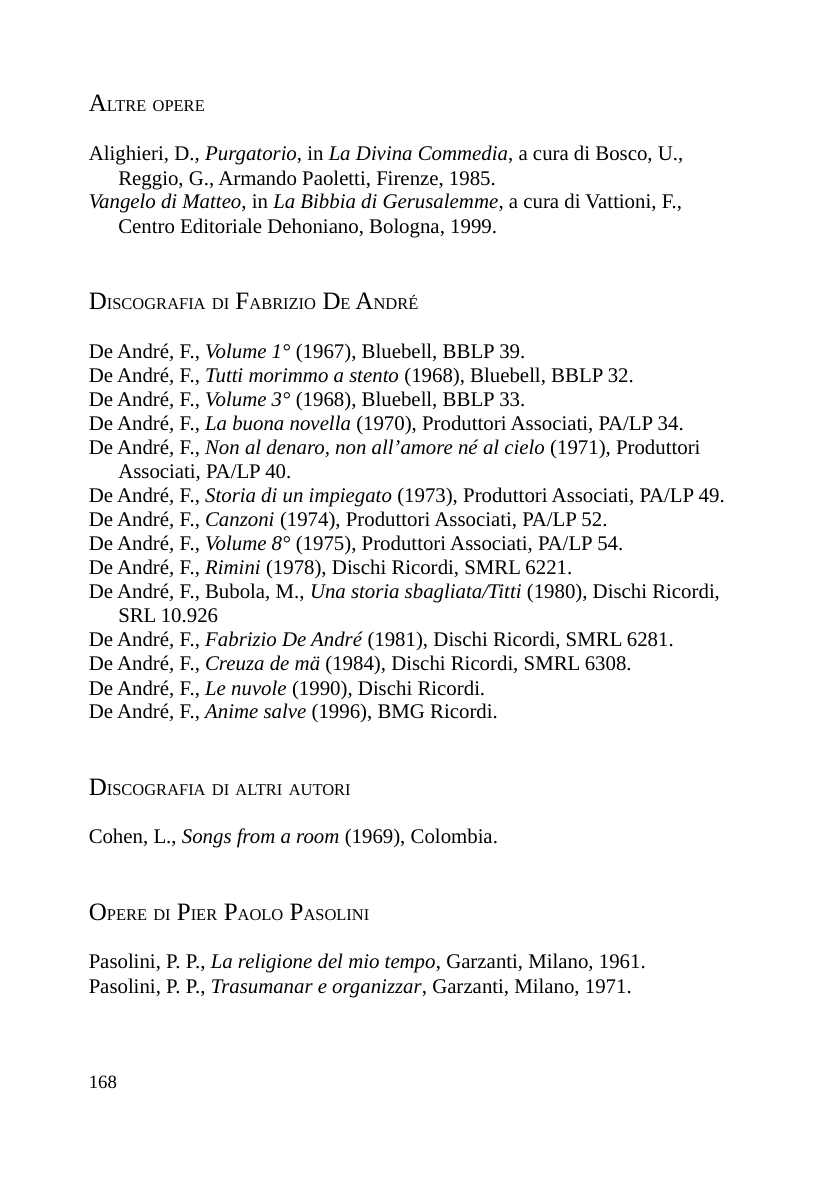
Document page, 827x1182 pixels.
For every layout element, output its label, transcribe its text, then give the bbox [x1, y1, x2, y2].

text De André, F., Le nuvole (1990), Dischi Ricordi. [88, 675, 738, 699]
text Opere di Pier Paolo Pasolini [88, 897, 738, 925]
text Discografia di altri autori [88, 772, 738, 800]
text De André, F., Creuza de mä (1984), Dischi Ricordi, SMRL 6308. [88, 651, 738, 675]
text De André, F., Tutti morimmo a stento (1968), Bluebell, BBLP 32. [88, 363, 738, 387]
text De André, F., Bubola, M., Una storia sbagliata/Titti (1980), Dischi Ricordi, SRL 10.926 [88, 579, 738, 627]
text Discografia di Fabrizio De André [88, 286, 738, 314]
text Pasolini, P. P., Trasumanar e organizzar, Garzanti, Milano, 1971. [88, 973, 738, 998]
text De André, F., Volume 8° (1975), Produttori Associati, PA/LP 54. [88, 531, 738, 555]
text Altre opere [88, 88, 738, 117]
text De André, F., Rimini (1978), Dischi Ricordi, SMRL 6221. [88, 555, 738, 579]
text Alighieri, D., Purgatorio, in La Divina Commedia, a cura di Bosco, U., Reggio, G., Armando Paoletti, Firenze, 1985. [88, 141, 738, 189]
text De André, F., Anime salve (1996), BMG Ricordi. [88, 699, 738, 723]
text De André, F., Non al denaro, non all’amore né al cielo (1971), Produttori Associati, PA/LP 40. [88, 435, 738, 483]
text De André, F., Fabrizio De André (1981), Dischi Ricordi, SMRL 6281. [88, 627, 738, 651]
text Pasolini, P. P., La religione del mio tempo, Garzanti, Milano, 1961. [88, 949, 738, 973]
text De André, F., Storia di un impiegato (1973), Produttori Associati, PA/LP 49. [88, 483, 738, 507]
text Vangelo di Matteo, in La Bibbia di Gerusalemme, a cura di Vattioni, F., Centro Editoriale Dehoniano, Bologna, 1999. [88, 189, 738, 238]
text De André, F., Volume 1° (1967), Bluebell, BBLP 39. [88, 338, 738, 363]
text De André, F., La buona novella (1970), Produttori Associati, PA/LP 34. [88, 411, 738, 435]
text Cohen, L., Songs from a room (1969), Colombia. [88, 824, 738, 848]
text De André, F., Volume 3° (1968), Bluebell, BBLP 33. [88, 387, 738, 411]
text De André, F., Canzoni (1974), Produttori Associati, PA/LP 52. [88, 507, 738, 531]
